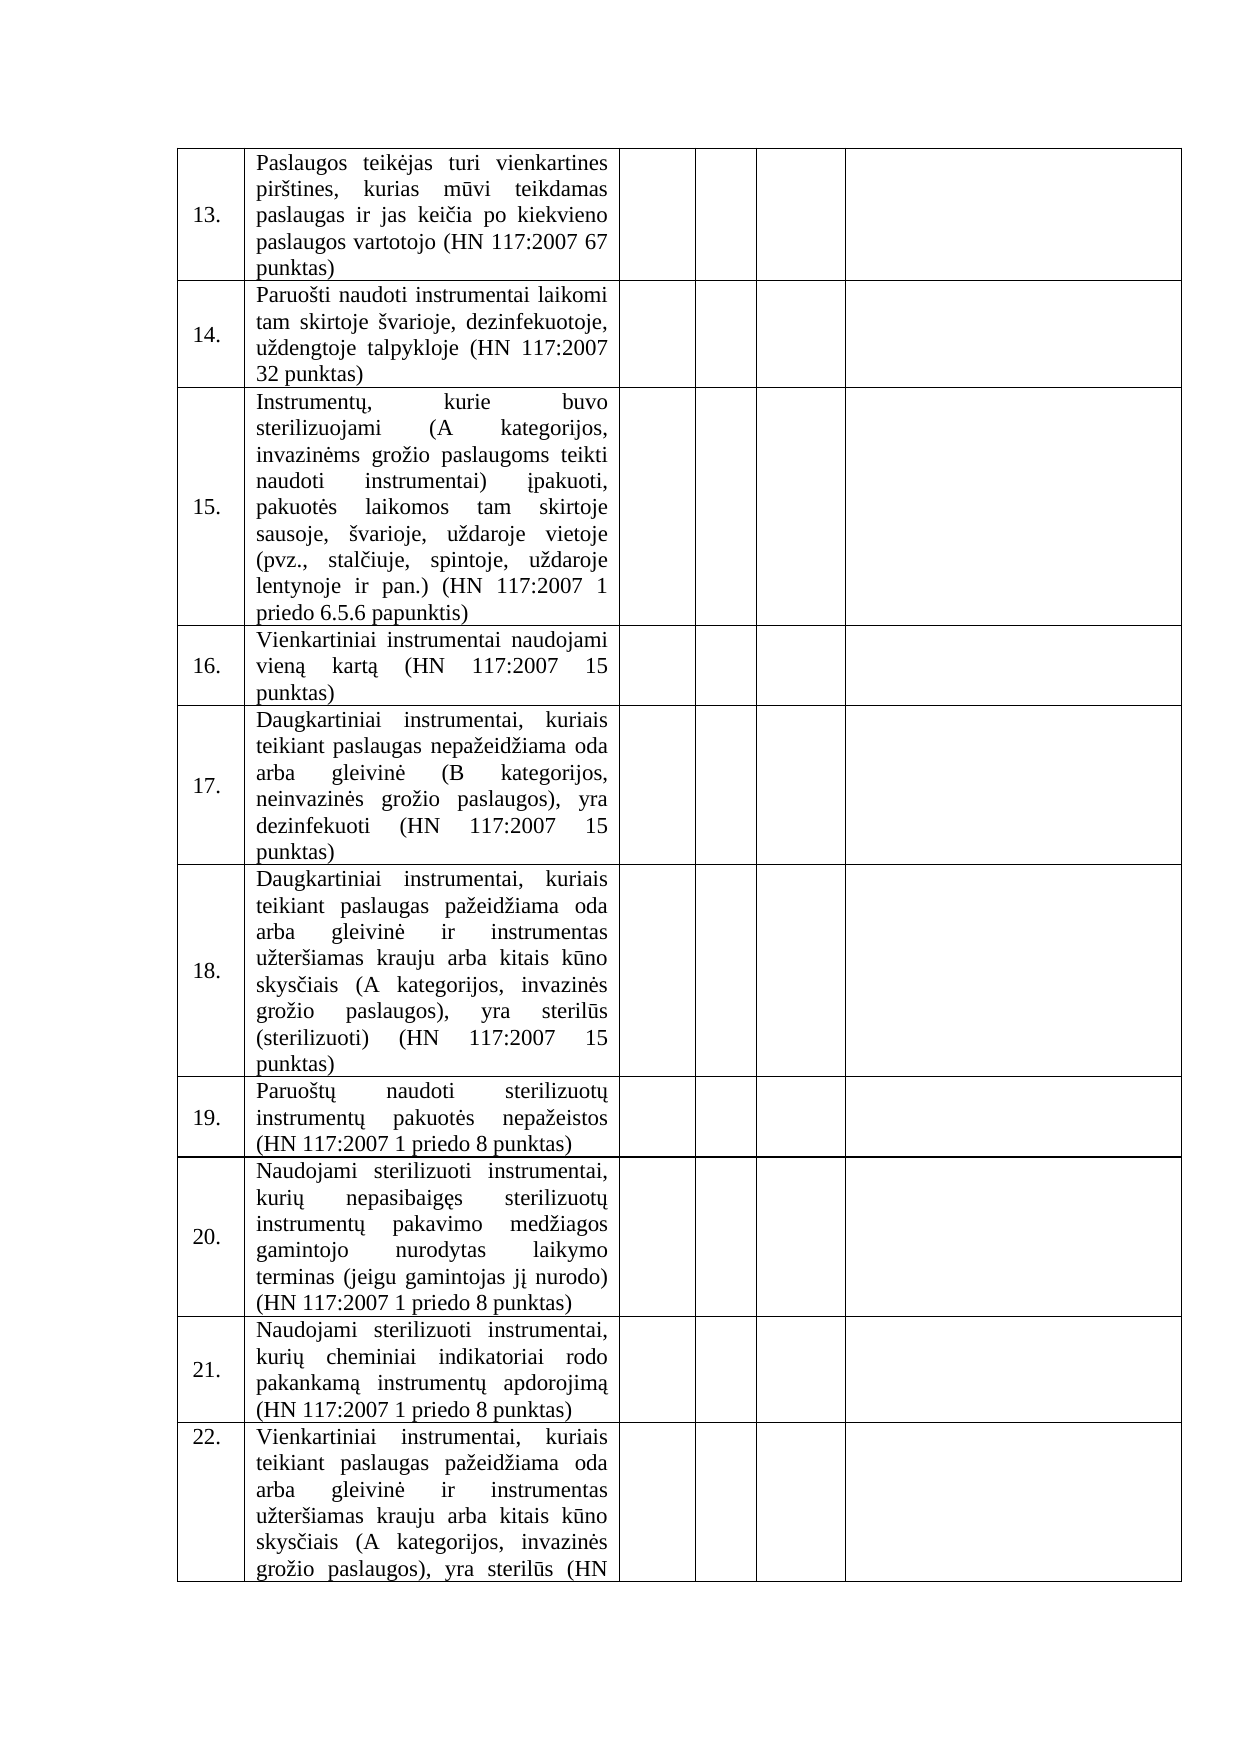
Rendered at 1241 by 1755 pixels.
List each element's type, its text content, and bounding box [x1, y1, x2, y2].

table_cell [696, 1077, 756, 1156]
table_cell [620, 626, 695, 705]
table_cell 21. [178, 1317, 244, 1422]
table_cell Daugkartiniai instrumentai, kuriais teikiant paslaugas pažeidžiama oda arba gleivinė ir instrumentas užteršiamas krauju arba kitais kūno skysčiais (A kategorijos, invazinės grožio paslaugos), yra sterilūs (sterilizuoti) (HN 117:2007 15 punktas) [245, 865, 619, 1076]
table_cell [757, 626, 845, 705]
table_cell [620, 388, 695, 625]
table_cell Naudojami sterilizuoti instrumentai, kurių cheminiai indikatoriai rodo pakankamą instrumentų apdorojimą (HN 117:2007 1 priedo 8 punktas) [245, 1317, 619, 1422]
table_cell [757, 706, 845, 864]
table_cell [846, 281, 1181, 387]
table_cell Vienkartiniai instrumentai, kuriais teikiant paslaugas pažeidžiama oda arba gleivinė ir instrumentas užteršiamas krauju arba kitais kūno skysčiais (A kategorijos, invazinės grožio paslaugos), yra sterilūs (HN [245, 1423, 619, 1581]
table_cell [757, 1158, 845, 1316]
table_cell 22. [178, 1423, 244, 1581]
table_cell [620, 1317, 695, 1422]
table_cell 14. [178, 281, 244, 387]
table_cell [696, 626, 756, 705]
table_cell Naudojami sterilizuoti instrumentai, kurių nepasibaigęs sterilizuotų instrumentų pakavimo medžiagos gamintojo nurodytas laikymo terminas (jeigu gamintojas jį nurodo) (HN 117:2007 1 priedo 8 punktas) [245, 1158, 619, 1316]
table_cell [846, 388, 1181, 625]
table_cell Instrumentų, kurie buvo sterilizuojami (A kategorijos, invazinėms grožio paslaugoms teikti naudoti instrumentai) įpakuoti, pakuotės laikomos tam skirtoje sausoje, švarioje, uždaroje vietoje (pvz., stalčiuje, spintoje, uždaroje lentynoje ir pan.) (HN 117:2007 1 priedo 6.5.6 papunktis) [245, 388, 619, 625]
table_cell [846, 1423, 1181, 1581]
table_cell Daugkartiniai instrumentai, kuriais teikiant paslaugas nepažeidžiama oda arba gleivinė (B kategorijos, neinvazinės grožio paslaugos), yra dezinfekuoti (HN 117:2007 15 punktas) [245, 706, 619, 864]
table_cell 19. [178, 1077, 244, 1156]
table_cell [696, 1317, 756, 1422]
table_cell [696, 388, 756, 625]
table_cell Paruošti naudoti instrumentai laikomi tam skirtoje švarioje, dezinfekuotoje, uždengtoje talpykloje (HN 117:2007 32 punktas) [245, 281, 619, 387]
table_cell [620, 706, 695, 864]
table_cell [620, 281, 695, 387]
table_cell [620, 1158, 695, 1316]
table_cell [620, 1423, 695, 1581]
table_cell [696, 1158, 756, 1316]
table_cell [696, 865, 756, 1076]
table_cell [620, 1077, 695, 1156]
table_cell [757, 388, 845, 625]
table_cell [696, 149, 756, 280]
table_cell 17. [178, 706, 244, 864]
table_cell Vienkartiniai instrumentai naudojami vieną kartą (HN 117:2007 15 punktas) [245, 626, 619, 705]
table_cell [846, 1317, 1181, 1422]
table_cell [846, 1158, 1181, 1316]
table_cell [757, 1423, 845, 1581]
table_cell [696, 281, 756, 387]
table_cell [696, 1423, 756, 1581]
table_cell [757, 865, 845, 1076]
table_cell 13. [178, 149, 244, 280]
table_cell [620, 865, 695, 1076]
table_cell 20. [178, 1158, 244, 1316]
table_cell [846, 1077, 1181, 1156]
table_cell [757, 1317, 845, 1422]
table_cell [846, 706, 1181, 864]
table_cell 15. [178, 388, 244, 625]
table_cell Paruoštų naudoti sterilizuotų instrumentų pakuotės nepažeistos (HN 117:2007 1 priedo 8 punktas) [245, 1077, 619, 1156]
table_cell 16. [178, 626, 244, 705]
table_cell Paslaugos teikėjas turi vienkartines pirštines, kurias mūvi teikdamas paslaugas ir jas keičia po kiekvieno paslaugos vartotojo (HN 117:2007 67 punktas) [245, 149, 619, 280]
table_cell [757, 1077, 845, 1156]
table_cell [620, 149, 695, 280]
table_cell [846, 149, 1181, 280]
table_cell [846, 865, 1181, 1076]
table_cell [696, 706, 756, 864]
table_cell [757, 281, 845, 387]
table_cell [757, 149, 845, 280]
table_cell [846, 626, 1181, 705]
table_cell 18. [178, 865, 244, 1076]
